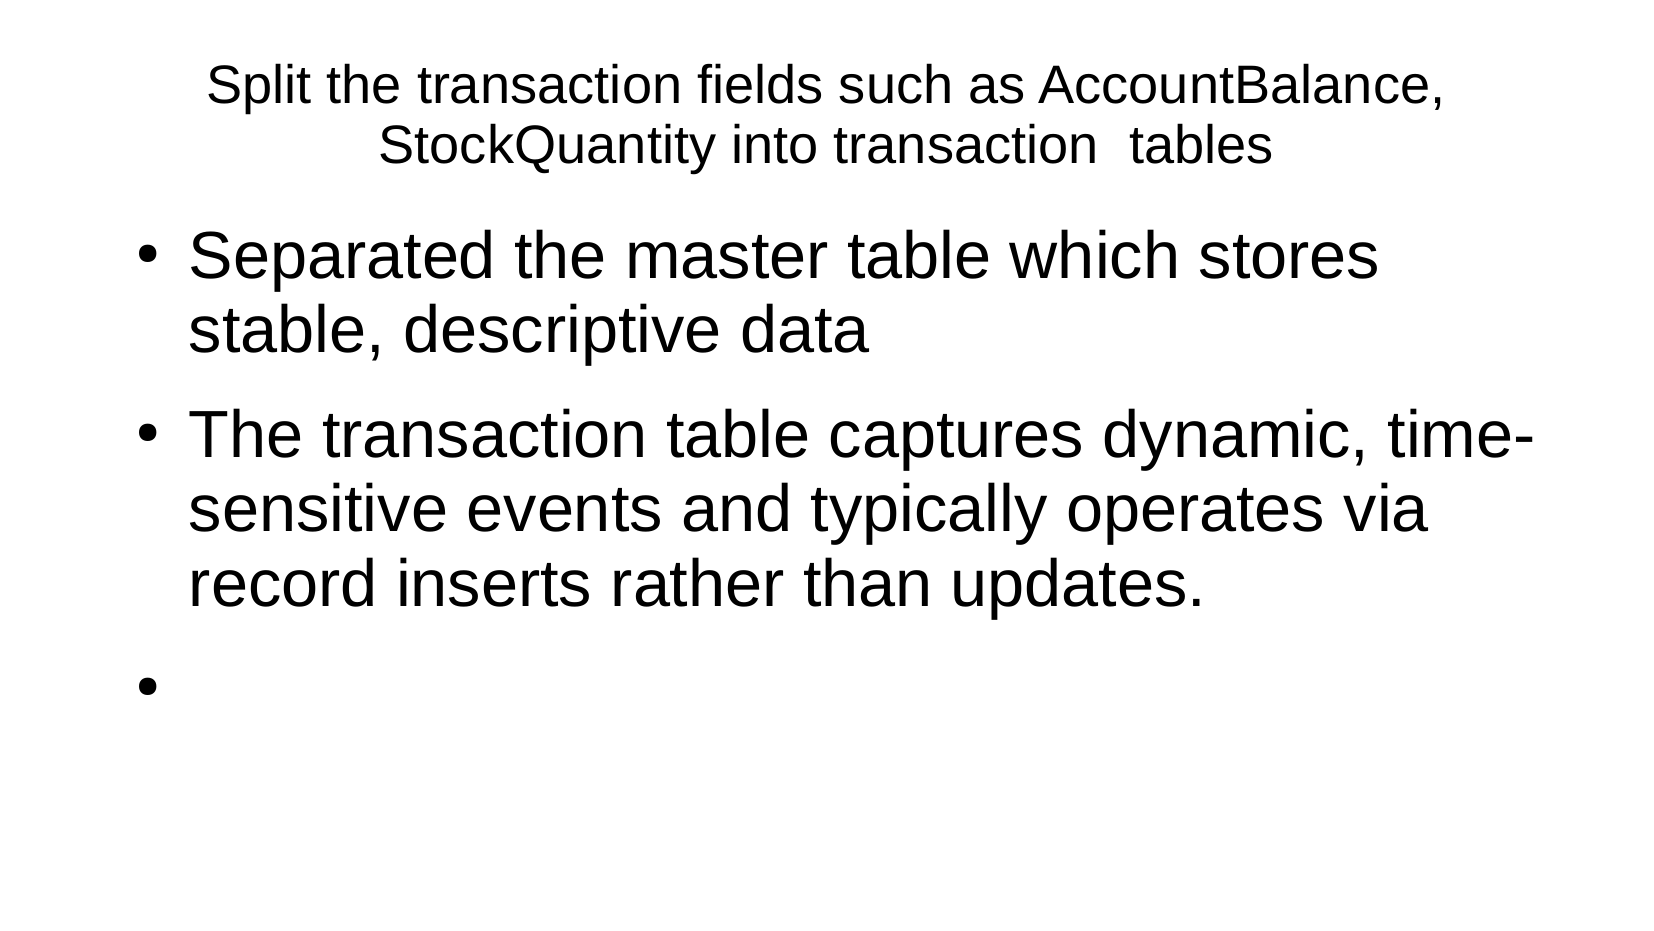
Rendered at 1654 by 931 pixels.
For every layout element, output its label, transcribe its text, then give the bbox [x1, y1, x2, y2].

list Separated the master table which stores stable, descriptive data The transaction table captures dynamic, time-sensitive events and typically operates via record inserts rather than updates. [118, 217, 1595, 886]
title Split the transaction fields such as AccountBalance, StockQuantity into transaction tables [82, 37, 1571, 193]
